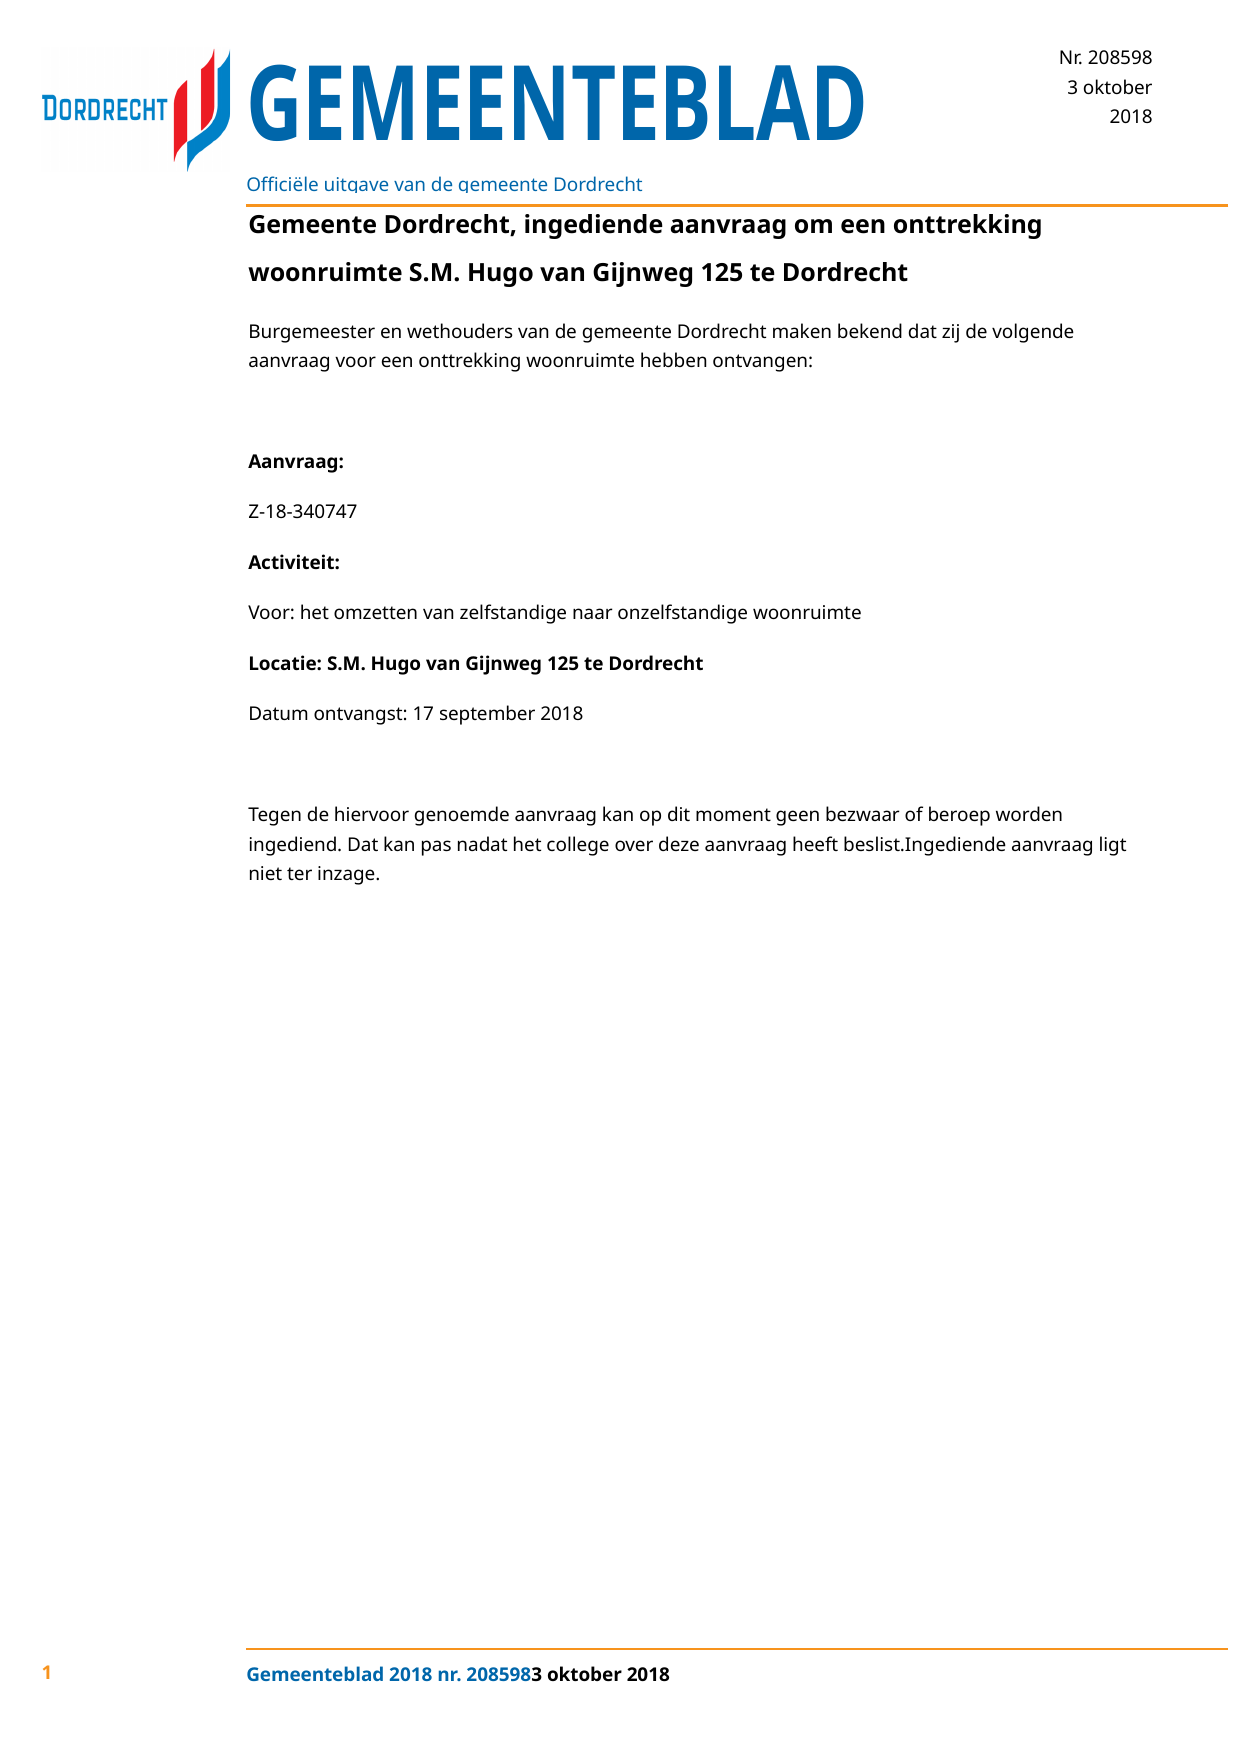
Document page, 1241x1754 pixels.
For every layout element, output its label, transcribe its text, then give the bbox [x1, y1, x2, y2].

text Burgemeester en wethouders van de gemeente Dordrecht maken bekend dat zij de volgende aanvraag voor een onttrekking woonruimte hebben ontvangen: [248, 318, 1152, 373]
text Gemeente Dordrecht, ingediende aanvraag om een onttrekking woonruimte S.M. Hugo van Gijnweg 125 te Dordrecht [248, 207, 1152, 288]
text Aanvraag: [248, 448, 1152, 474]
text Voor: het omzetten van zelfstandige naar onzelfstandige woonruimte [248, 599, 1152, 625]
text Z-18-340747 [248, 499, 1152, 524]
text Activiteit: [248, 549, 1152, 575]
picture [41, 47, 231, 172]
text Tegen de hiervoor genoemde aanvraag kan op dit moment geen bezwaar of beroep worden ingediend. Dat kan pas nadat het college over deze aanvraag heeft beslist.Ingediende aanvraag ligt niet ter inzage. [248, 801, 1152, 886]
text Datum ontvangst: 17 september 2018 [248, 700, 1152, 726]
text Locatie: S.M. Hugo van Gijnweg 125 te Dordrecht [248, 650, 1152, 676]
